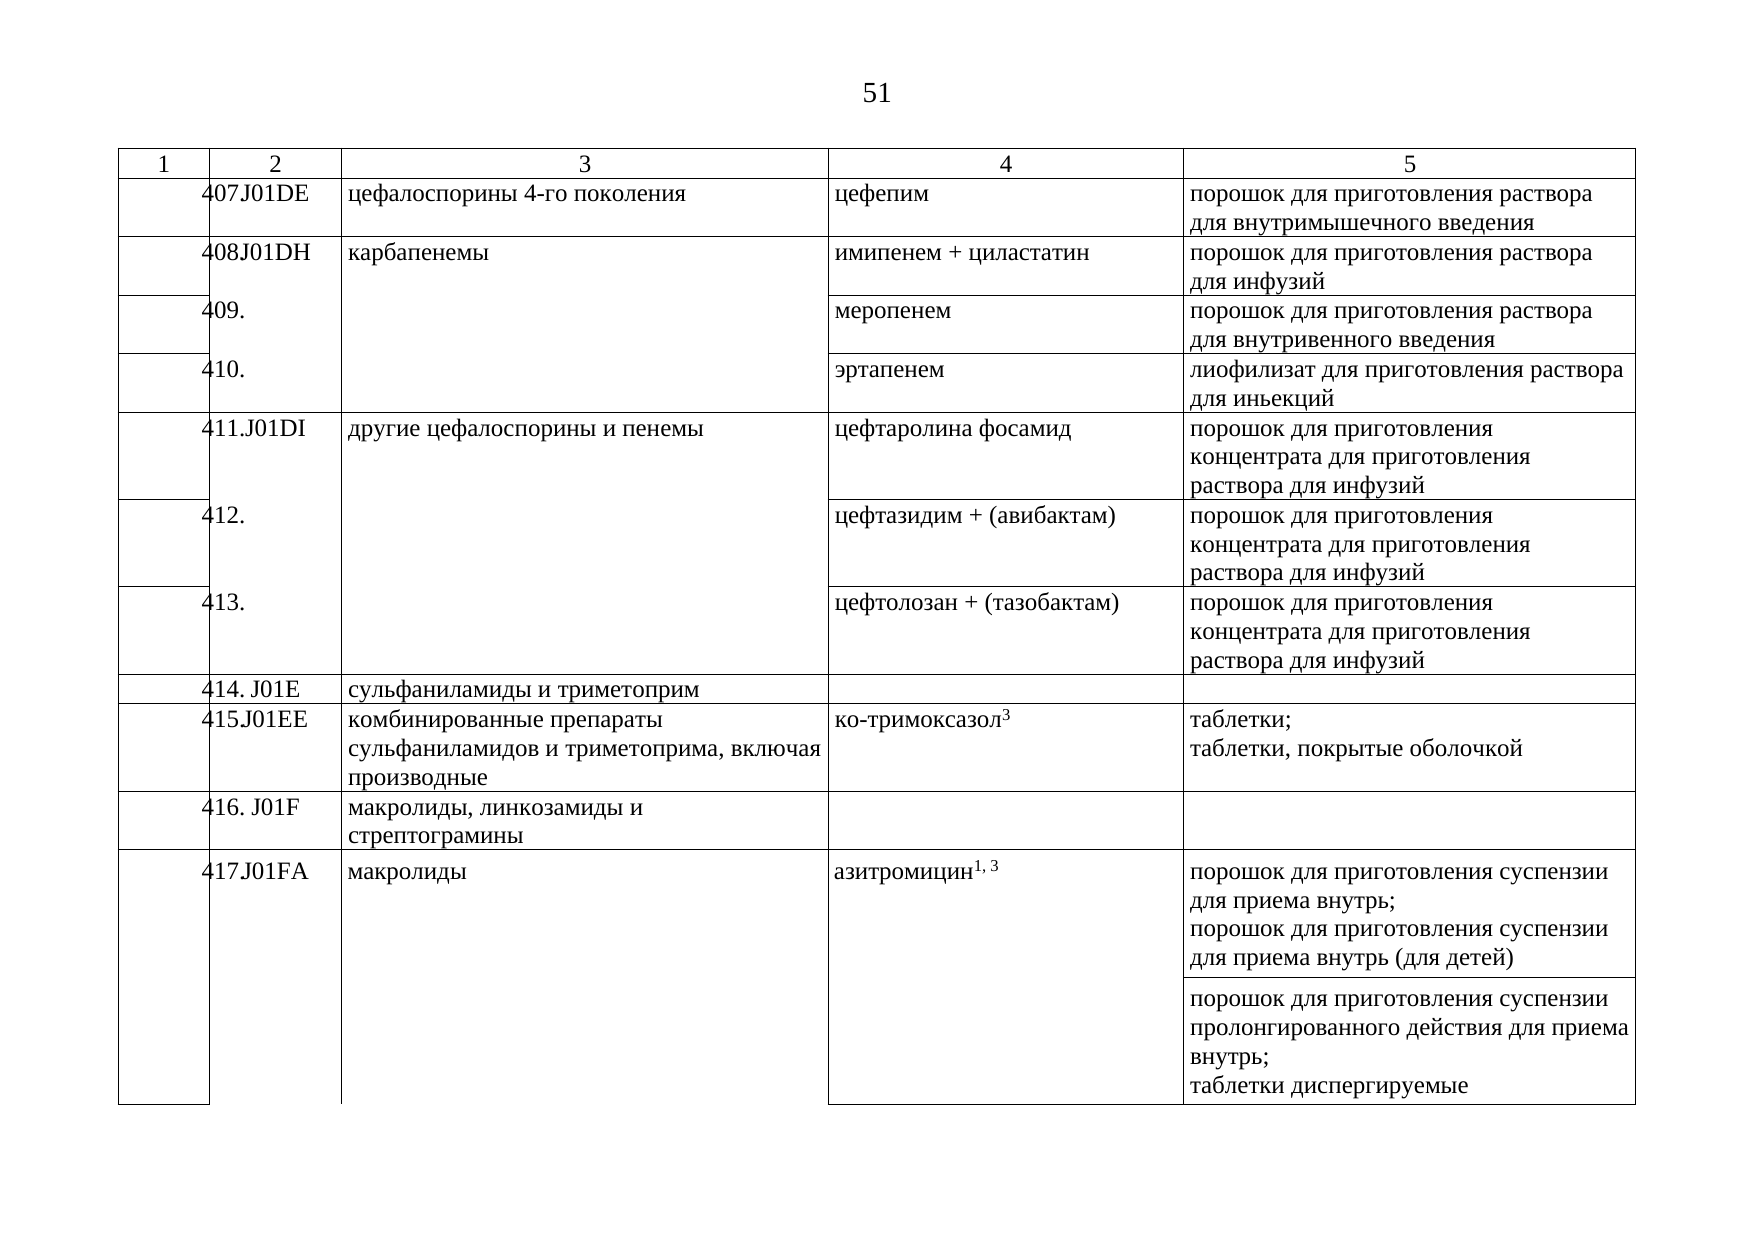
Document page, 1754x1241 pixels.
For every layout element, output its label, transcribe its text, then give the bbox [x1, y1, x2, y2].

table_cell порошок для приготовления суспензии пролонгированного действия для приема внутрь; таблетки диспергируемые [1184, 978, 1635, 1104]
table_cell [119, 179, 209, 236]
table_cell макролиды, линкозамиды и стрептограмины [342, 792, 828, 849]
table_cell порошок для приготовления раствора для внутривенного введения [1184, 296, 1635, 353]
table_cell J01F [210, 792, 341, 849]
table_cell [119, 500, 209, 586]
table_cell порошок для приготовления концентрата для приготовления раствора для инфузий [1184, 500, 1635, 586]
table_cell карбапенемы [342, 237, 828, 294]
table_cell порошок для приготовления раствора для внутримышечного введения [1184, 179, 1635, 236]
table_cell цефалоспорины 4-го поколения [342, 179, 828, 236]
table_cell J01E [210, 675, 341, 703]
table_cell таблетки; таблетки, покрытые оболочкой [1184, 704, 1635, 791]
table_cell лиофилизат для приготовления раствора для иньекций [1184, 354, 1635, 412]
table_header 1 [119, 149, 209, 177]
table_cell [210, 353, 341, 412]
table_cell макролиды [342, 850, 828, 1104]
table_cell комбинированные препараты сульфаниламидов и триметоприма, включая производные [342, 704, 828, 791]
table_cell порошок для приготовления концентрата для приготовления раствора для инфузий [1184, 413, 1635, 499]
table_cell [1184, 675, 1635, 703]
table_cell [829, 792, 1183, 849]
table_cell порошок для приготовления концентрата для приготовления раствора для инфузий [1184, 587, 1635, 673]
table_cell другие цефалоспорины и пенемы [342, 413, 828, 673]
table_cell [119, 792, 209, 849]
table_cell [119, 675, 209, 703]
table_cell меропенем [829, 296, 1183, 353]
table_cell J01DН [210, 237, 341, 294]
table_cell [1184, 792, 1635, 849]
table_header 2 [210, 149, 341, 177]
table_cell [119, 587, 209, 673]
table_cell [342, 295, 828, 353]
table_cell [119, 850, 209, 1104]
table_cell имипенем + циластатин [829, 237, 1183, 294]
table_cell порошок для приготовления суспензии для приема внутрь; порошок для приготовления суспензии для приема внутрь (для детей) [1184, 850, 1635, 977]
table_cell [342, 353, 828, 412]
table_cell цефтолозан + (тазобактам) [829, 587, 1183, 673]
table_cell J01FA [210, 850, 341, 1104]
table_cell J01DЕ [210, 179, 341, 236]
table_cell цефтаролина фосамид [829, 413, 1183, 499]
table_header 4 [829, 149, 1183, 177]
table_cell сульфаниламиды и триметоприм [342, 675, 828, 703]
table_cell цефтазидим + (авибактам) [829, 500, 1183, 586]
table_cell [119, 354, 209, 412]
table_header 3 [342, 149, 828, 177]
table_cell [210, 295, 341, 353]
table_cell ко-тримоксазол3 [829, 704, 1183, 791]
table_cell [829, 675, 1183, 703]
table_cell J01EE [210, 704, 341, 791]
table_cell [119, 413, 209, 499]
table_cell [119, 296, 209, 353]
table_cell эртапенем [829, 354, 1183, 412]
table_cell [119, 704, 209, 791]
table_cell азитромицин1, 3 [829, 850, 1183, 1104]
table_cell порошок для приготовления раствора для инфузий [1184, 237, 1635, 294]
table_header 5 [1184, 149, 1635, 177]
table_cell J01DI [210, 413, 341, 673]
table_cell [119, 237, 209, 294]
table_cell цефепим [829, 179, 1183, 236]
